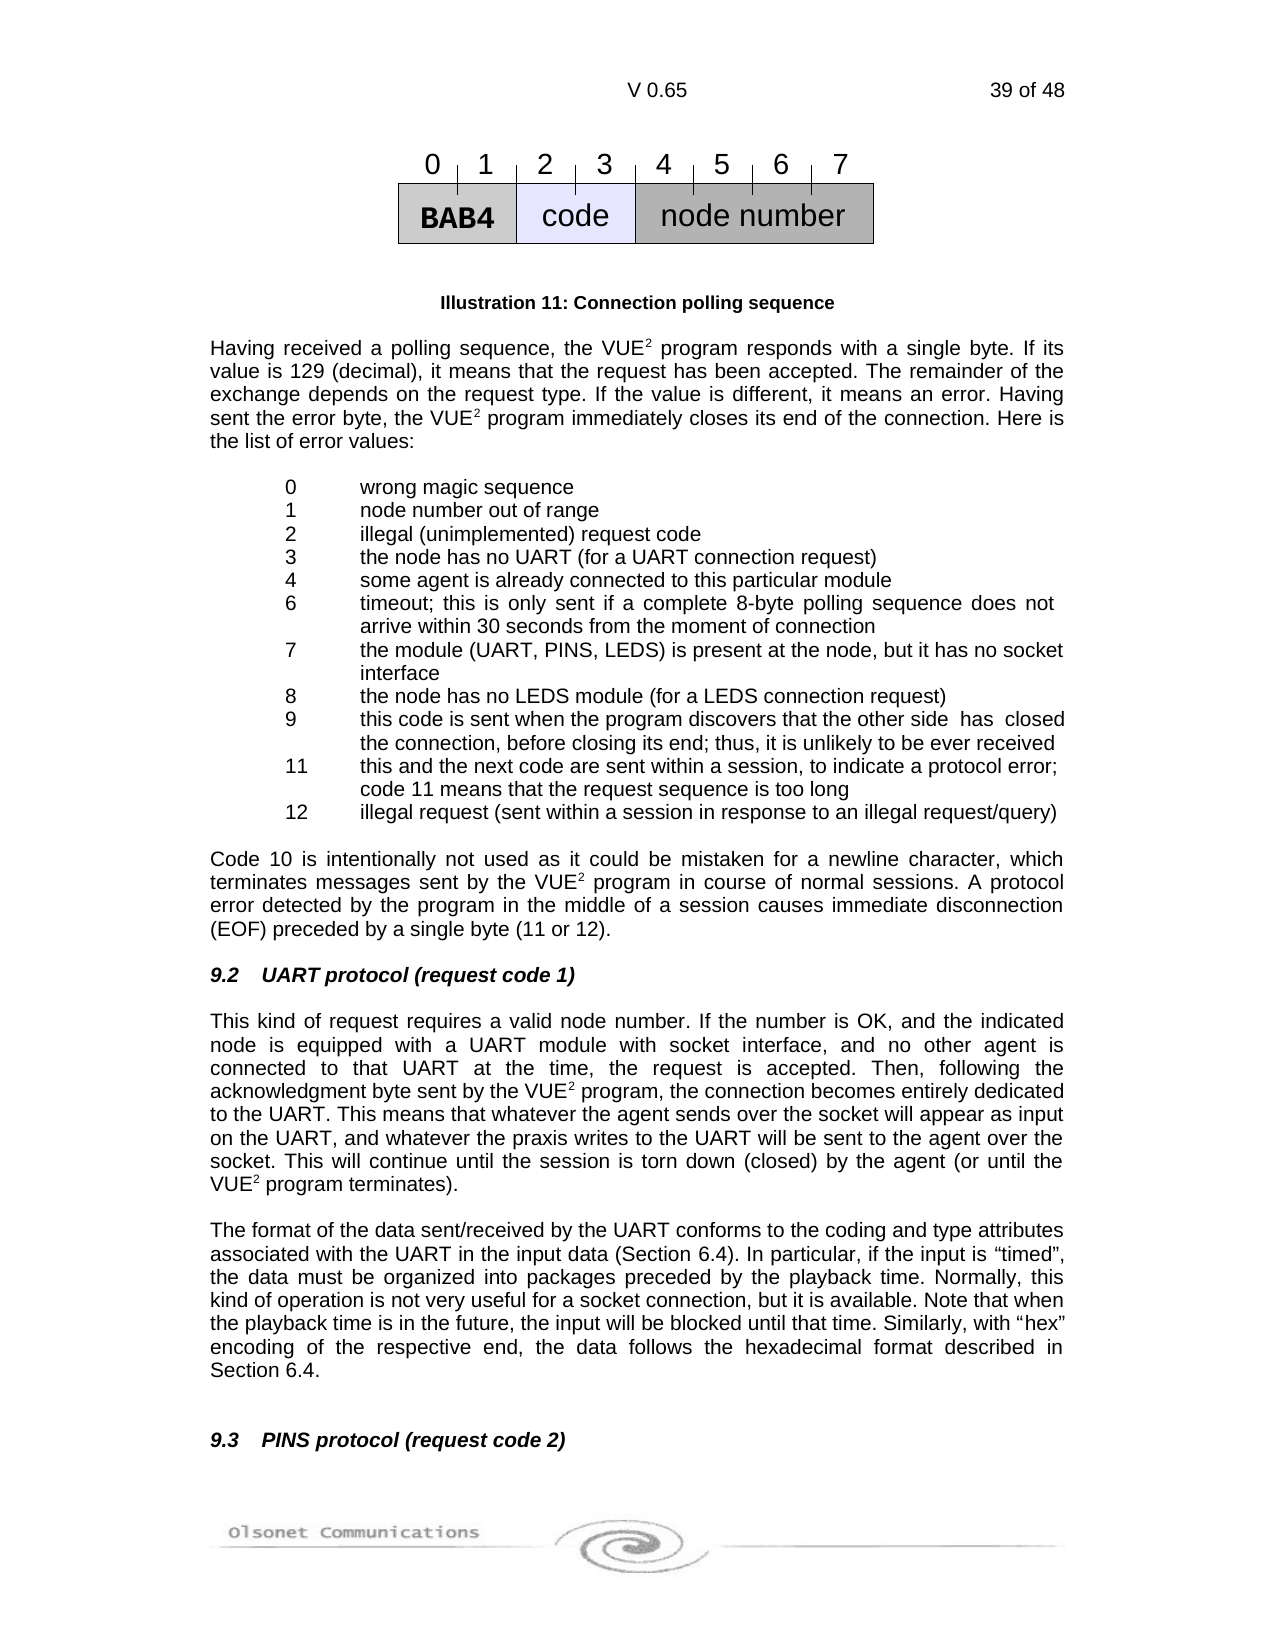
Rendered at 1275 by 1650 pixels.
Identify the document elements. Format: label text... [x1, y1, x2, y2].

text 3 the node has no UART (for a UART connection request) [285, 545, 1065, 569]
text Illustration 11: Connection polling sequence [390, 292, 885, 313]
text Code 10 is intentionally not used as it could be mistaken for a newline character, which terminates messages sent by the VUE2 program in course of normal sessions. A protocol error detected by the program in the middle of a session causes immediate disconnection (EOF) preceded by a single byte (11 or 12). [210, 847, 1065, 940]
text 1 node number out of range [285, 499, 1065, 522]
text The format of the data sent/received by the UART conforms to the coding and type attributes associated with the UART in the input data (Section 6.4). In particular, if the input is “timed”, the data must be organized into packages preceded by the playback time. Normally, this kind of operation is not very useful for a socket connection, but it is available. Note that when the playback time is in the future, the input will be blocked until that time. Similarly, with “hex” encoding of the respective end, the data follows the hexadecimal format described in Section 6.4. [210, 1219, 1065, 1382]
text 8 the node has no LEDS module (for a LEDS connection request) [285, 685, 1065, 708]
text This kind of request requires a valid node number. If the number is OK, and the indicated node is equipped with a UART module with socket interface, and no other agent is connected to that UART at the time, the request is accepted. Then, following the acknowledgment byte sent by the VUE2 program, the connection becomes entirely dedicated to the UART. This means that whatever the agent sends over the socket will appear as input on the UART, and whatever the praxis writes to the UART will be sent to the agent over the socket. This will continue until the session is torn down (closed) by the agent (or until the VUE2 program terminates). [210, 1010, 1065, 1196]
text 9 this code is sent when the program discovers that the other side has closed the connection, before closing its end; thus, it is unlikely to be ever received [285, 708, 1065, 754]
text 0 wrong magic sequence [285, 476, 1065, 499]
text 11 this and the next code are sent within a session, to indicate a protocol error; code 11 means that the request sequence is too long [285, 754, 1065, 801]
text 7 the module (UART, PINS, LEDS) is present at the node, but it has no socket interface [285, 638, 1065, 685]
picture [210, 1504, 1065, 1596]
text 12 illegal request (sent within a session in response to an illegal request/query) [285, 801, 1065, 824]
subtitle UART protocol (request code 1) [210, 963, 1065, 987]
text 6 timeout; this is only sent if a complete 8-byte polling sequence does not arrive within 30 seconds from the moment of connection [285, 592, 1065, 638]
subtitle PINS protocol (request code 2) [210, 1428, 1065, 1451]
text 2 illegal (unimplemented) request code [285, 522, 1065, 545]
text 4 some agent is already connected to this particular module [285, 569, 1065, 592]
text Having received a polling sequence, the VUE2 program responds with a single byte. If its value is 129 (decimal), it means that the request has been accepted. The remainder of the exchange depends on the request type. If the value is different, it means an error. Having sent the error byte, the VUE2 program immediately closes its end of the connection. Here is the list of error values: [210, 336, 1065, 452]
